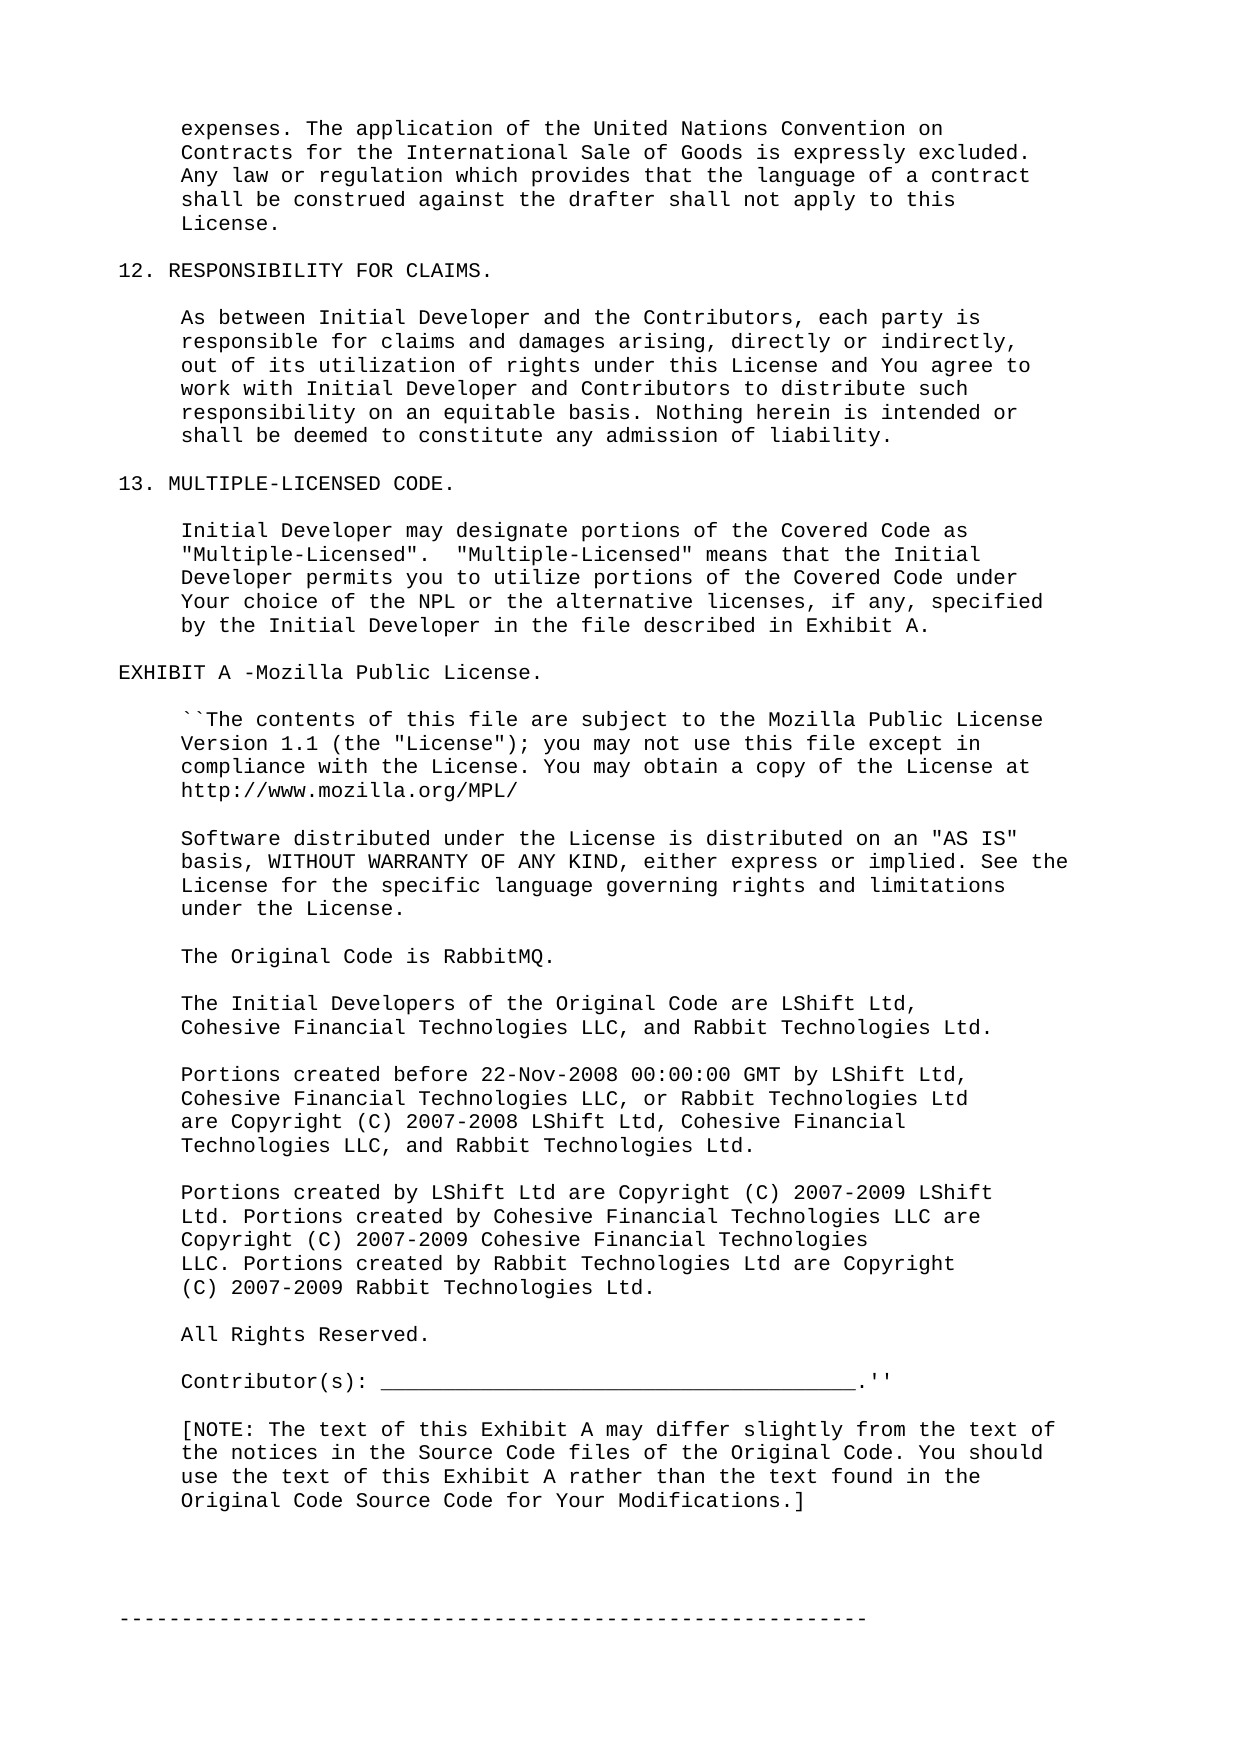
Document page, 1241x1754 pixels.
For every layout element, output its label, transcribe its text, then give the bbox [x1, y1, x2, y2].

text Original Code Source Code for Your Modifications.] [118, 1489, 1122, 1513]
text shall be deemed to constitute any admission of liability. [118, 426, 1122, 449]
text Cohesive Financial Technologies LLC, or Rabbit Technologies Ltd [118, 1088, 1122, 1111]
text EXHIBIT A -Mozilla Public License. [118, 662, 1122, 686]
text Contributor(s): ______________________________________.'' [118, 1371, 1122, 1395]
text are Copyright (C) 2007-2008 LShift Ltd, Cohesive Financial [118, 1111, 1122, 1135]
text Any law or regulation which provides that the language of a contract [118, 165, 1122, 189]
text under the License. [118, 898, 1122, 922]
text Cohesive Financial Technologies LLC, and Rabbit Technologies Ltd. [118, 1017, 1122, 1040]
text Copyright (C) 2007-2009 Cohesive Financial Technologies [118, 1229, 1122, 1253]
text "Multiple-Licensed". "Multiple-Licensed" means that the Initial [118, 544, 1122, 567]
text All Rights Reserved. [118, 1324, 1122, 1348]
text The Original Code is RabbitMQ. [118, 946, 1122, 969]
text 13. MULTIPLE-LICENSED CODE. [118, 473, 1122, 496]
text LLC. Portions created by Rabbit Technologies Ltd are Copyright [118, 1253, 1122, 1277]
text License. [118, 213, 1122, 236]
text work with Initial Developer and Contributors to distribute such [118, 378, 1122, 402]
text Your choice of the NPL or the alternative licenses, if any, specified [118, 591, 1122, 615]
text Contracts for the International Sale of Goods is expressly excluded. [118, 142, 1122, 165]
text ``The contents of this file are subject to the Mozilla Public License [118, 709, 1122, 733]
text responsibility on an equitable basis. Nothing herein is intended or [118, 402, 1122, 426]
text License for the specific language governing rights and limitations [118, 875, 1122, 898]
text Software distributed under the License is distributed on an "AS IS" [118, 827, 1122, 851]
text Version 1.1 (the "License"); you may not use this file except in [118, 733, 1122, 757]
text shall be construed against the drafter shall not apply to this [118, 189, 1122, 213]
text Developer permits you to utilize portions of the Covered Code under [118, 567, 1122, 591]
text Initial Developer may designate portions of the Covered Code as [118, 520, 1122, 544]
text http://www.mozilla.org/MPL/ [118, 780, 1122, 804]
text Portions created by LShift Ltd are Copyright (C) 2007-2009 LShift [118, 1182, 1122, 1206]
text The Initial Developers of the Original Code are LShift Ltd, [118, 993, 1122, 1017]
text expenses. The application of the United Nations Convention on [118, 118, 1122, 142]
text use the text of this Exhibit A rather than the text found in the [118, 1466, 1122, 1489]
text Technologies LLC, and Rabbit Technologies Ltd. [118, 1135, 1122, 1158]
text by the Initial Developer in the file described in Exhibit A. [118, 615, 1122, 638]
text (C) 2007-2009 Rabbit Technologies Ltd. [118, 1277, 1122, 1300]
text compliance with the License. You may obtain a copy of the License at [118, 757, 1122, 780]
text Portions created before 22-Nov-2008 00:00:00 GMT by LShift Ltd, [118, 1064, 1122, 1088]
text out of its utilization of rights under this License and You agree to [118, 354, 1122, 378]
text the notices in the Source Code files of the Original Code. You should [118, 1442, 1122, 1466]
text 12. RESPONSIBILITY FOR CLAIMS. [118, 260, 1122, 284]
text responsible for claims and damages arising, directly or indirectly, [118, 331, 1122, 354]
text Ltd. Portions created by Cohesive Financial Technologies LLC are [118, 1206, 1122, 1229]
text [NOTE: The text of this Exhibit A may differ slightly from the text of [118, 1419, 1122, 1442]
text ------------------------------------------------------------ [118, 1608, 1122, 1631]
text basis, WITHOUT WARRANTY OF ANY KIND, either express or implied. See the [118, 851, 1122, 875]
text As between Initial Developer and the Contributors, each party is [118, 307, 1122, 331]
